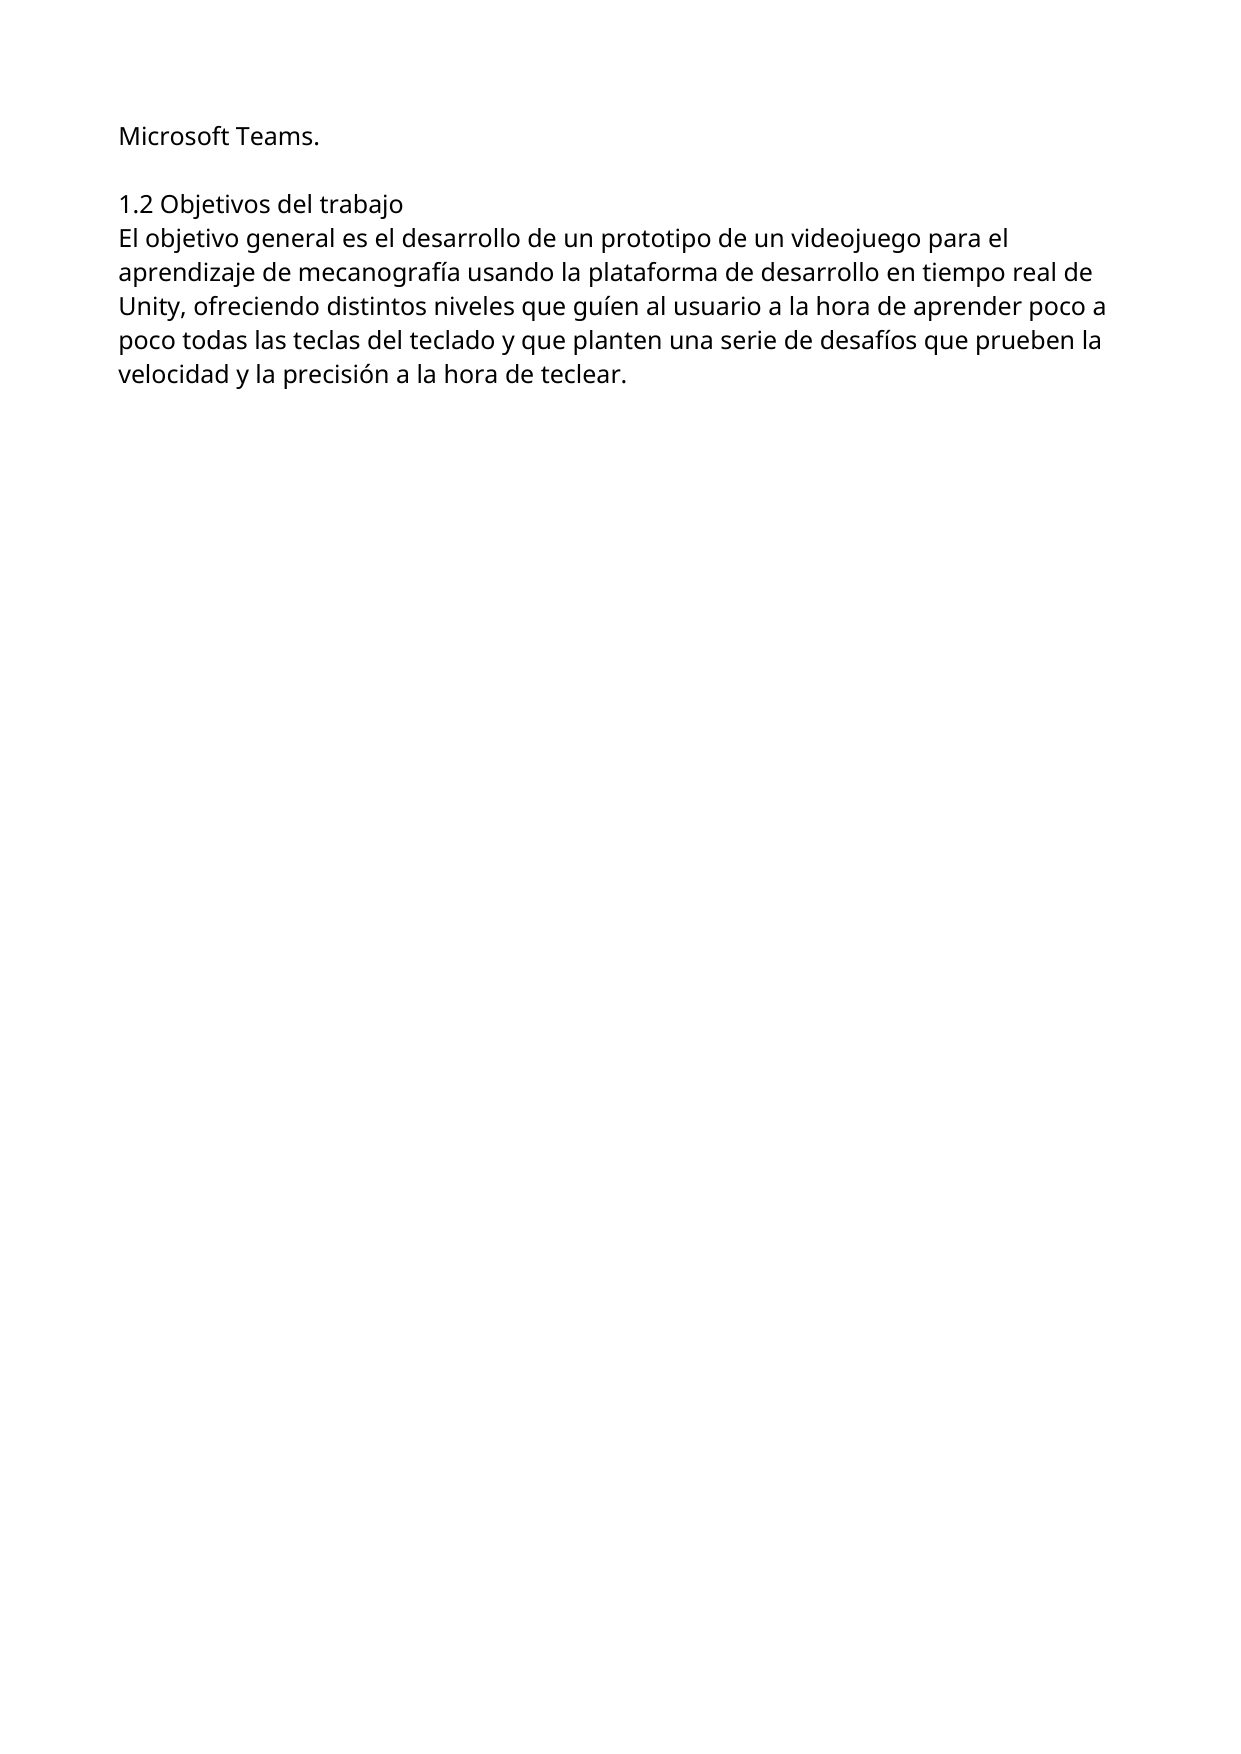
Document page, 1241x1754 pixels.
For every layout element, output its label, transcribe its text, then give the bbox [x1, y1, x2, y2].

text Microsoft Teams. [118, 118, 1122, 152]
text 1.2 Objetivos del trabajo [118, 186, 1122, 220]
text El objetivo general es el desarrollo de un prototipo de un videojuego para el aprendizaje de mecanografía usando la plataforma de desarrollo en tiempo real de Unity, ofreciendo distintos niveles que guíen al usuario a la hora de aprender poco a poco todas las teclas del teclado y que planten una serie de desafíos que prueben la velocidad y la precisión a la hora de teclear. [118, 220, 1122, 391]
